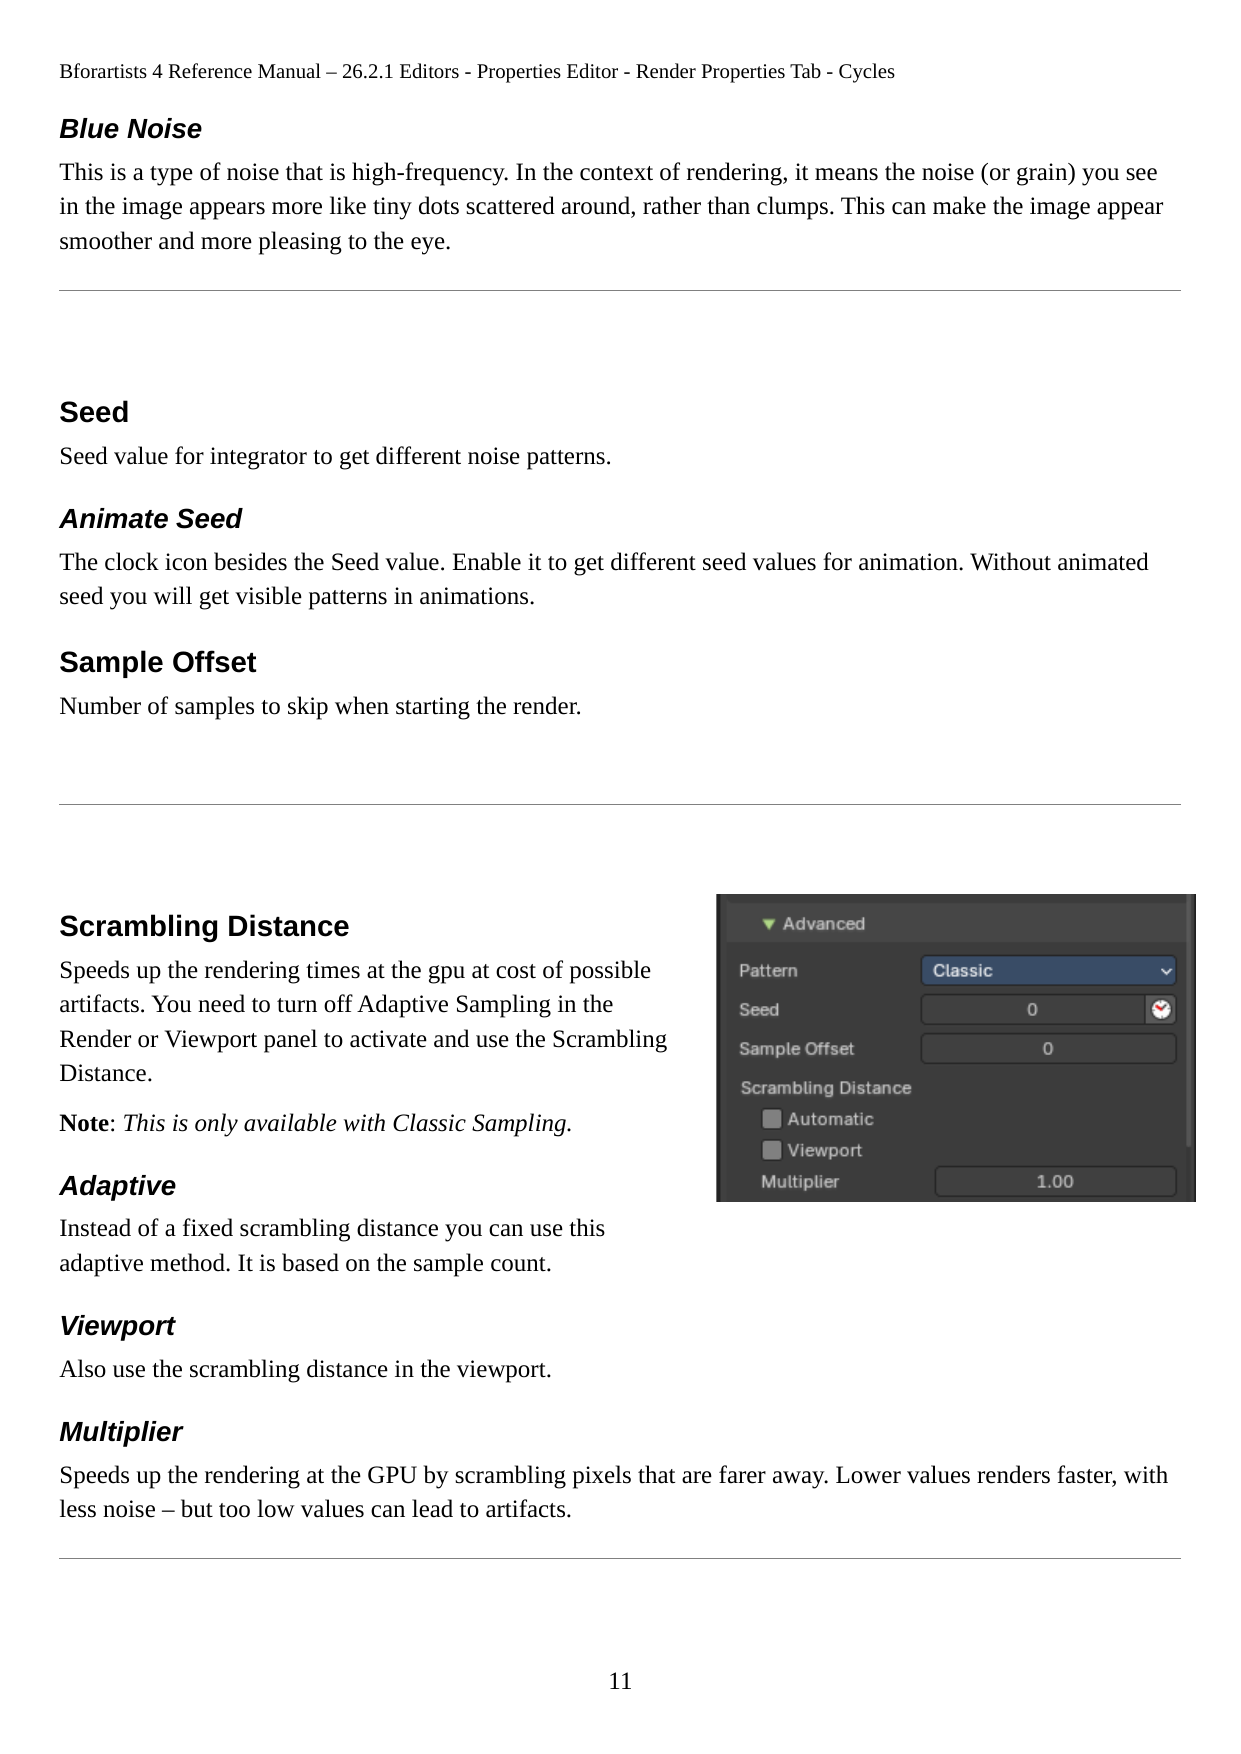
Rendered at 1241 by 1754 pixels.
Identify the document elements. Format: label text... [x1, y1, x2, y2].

subtitle Seed [59, 394, 1181, 428]
text Seed value for integrator to get different noise patterns. [59, 441, 1181, 469]
subtitle Scrambling Distance [59, 909, 716, 943]
text Speeds up the rendering times at the gpu at cost of possible artifacts. You need to turn off Adaptive Sampling in the Render or Viewport panel to activate and use the Scrambling Distance. [59, 955, 716, 1087]
text The clock icon besides the Seed value. Enable it to get different seed values for animation. Without animated seed you will get visible patterns in animations. [59, 547, 1181, 610]
text This is a type of noise that is high-frequency. In the context of rendering, it means the noise (or grain) you see in the image appears more like tiny dots scattered around, rather than clumps. This can make the image appear smoother and more pleasing to the eye. [59, 157, 1181, 255]
text Note: This is only available with Classic Sampling. [59, 1108, 716, 1136]
subtitle Multiplier [59, 1416, 1181, 1447]
subtitle Animate Seed [59, 502, 1181, 534]
text Instead of a fixed scrambling distance you can use this adaptive method. It is based on the sample count. [59, 1213, 1181, 1277]
text Also use the scrambling distance in the viewport. [59, 1354, 1181, 1383]
picture [716, 894, 1196, 1202]
subtitle Viewport [59, 1309, 1181, 1341]
text Speeds up the rendering at the GPU by scrambling pixels that are farer away. Lower values renders faster, with less noise – but too low values can lead to artifacts. [59, 1460, 1181, 1523]
subtitle Adaptive [59, 1169, 716, 1201]
text Number of samples to skip when starting the render. [59, 691, 1181, 720]
subtitle Blue Noise [59, 113, 1181, 144]
subtitle Sample Offset [59, 645, 1181, 679]
